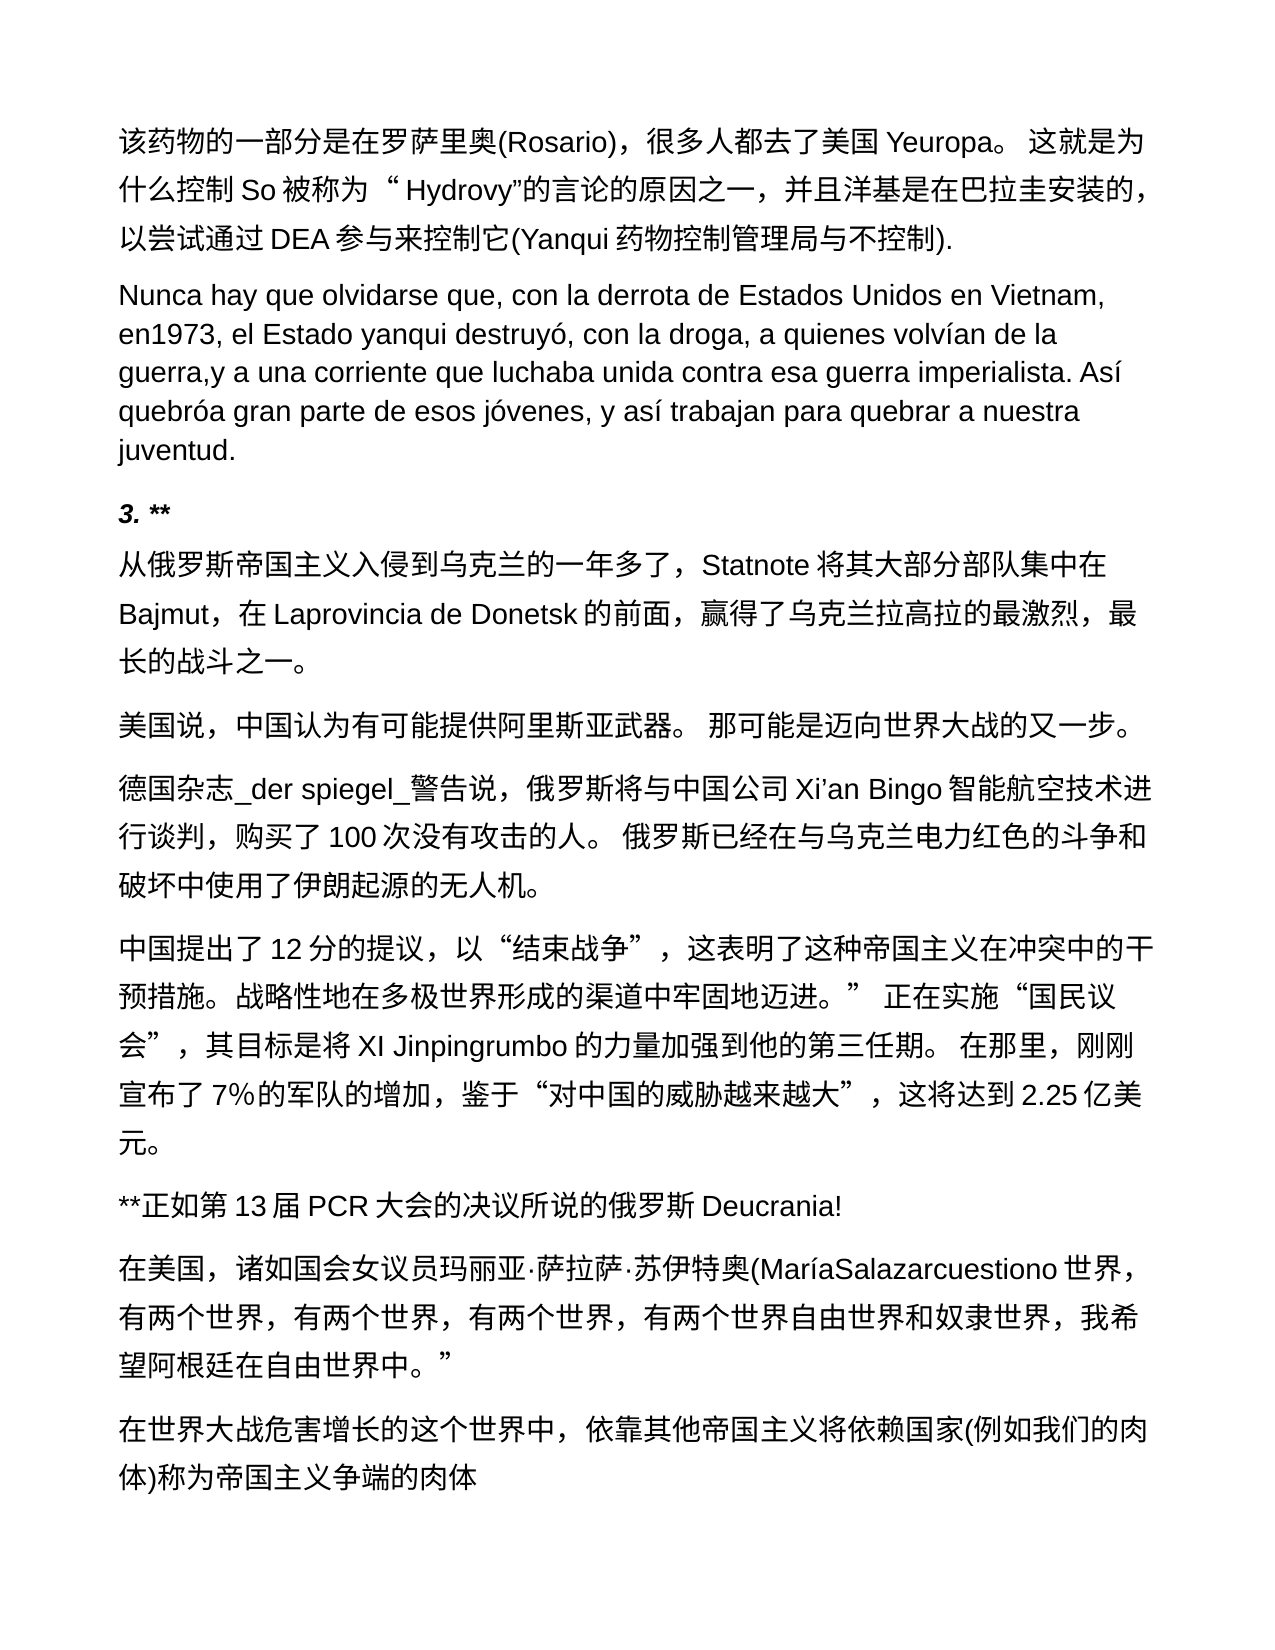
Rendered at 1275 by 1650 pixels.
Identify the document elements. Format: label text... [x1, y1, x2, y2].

text 从俄罗斯帝国主义入侵到乌克兰的一年多了，Statnote将其大部分部队集中在Bajmut，在Laprovincia de Donetsk的前面，赢得了乌克兰拉高拉的最激烈，最长的战斗之一。 [118, 542, 1157, 681]
text **正如第13届PCR大会的决议所说的俄罗斯Deucrania! [118, 1183, 1157, 1225]
text 中国提出了12分的提议，以“结束战争”，这表明了这种帝国主义在冲突中的干预措施。战略性地在多极世界形成的渠道中牢固地迈进。” 正在实施“国民议会”，其目标是将XI Jinpingrumbo的力量加强到他的第三任期。 在那里，刚刚宣布了7％的军队的增加，鉴于“对中国的威胁越来越大”，这将达到2.25亿美元。 [118, 925, 1157, 1162]
text 在世界大战危害增长的这个世界中，依靠其他帝国主义将依赖国家(例如我们的肉体)称为帝国主义争端的肉体 [118, 1406, 1157, 1497]
text 美国说，中国认为有可能提供阿里斯亚武器。 那可能是迈向世界大战的又一步。 [118, 702, 1157, 744]
text Nunca hay que olvidarse que, con la derrota de Estados Unidos en Vietnam, en1973, el Estado yanqui destruyó, con la droga, a quienes volvían de la guerra,y a una corriente que luchaba unida contra esa guerra imperialista. Así quebróa gran parte de esos jóvenes, y así trabajan para quebrar a nuestra juventud. [118, 278, 1157, 466]
text 该药物的一部分是在罗萨里奥(Rosario)，很多人都去了美国Yeuropa。 这就是为什么控制So被称为“ Hydrovy”的言论的原因之一，并且洋基是在巴拉圭安装的，以尝试通过DEA参与来控制它(Yanqui药物控制管理局与不控制). [118, 118, 1157, 257]
subtitle 3. ** [118, 498, 1157, 529]
text 在美国，诸如国会女议员玛丽亚·萨拉萨·苏伊特奥(MaríaSalazarcuestiono世界，有两个世界，有两个世界，有两个世界，有两个世界自由世界和奴隶世界，我希望阿根廷在自由世界中。” [118, 1246, 1157, 1385]
text 德国杂志_der spiegel_警告说，俄罗斯将与中国公司Xi’an Bingo智能航空技术进行谈判，购买了100次没有攻击的人。 俄罗斯已经在与乌克兰电力红色的斗争和破坏中使用了伊朗起源的无人机。 [118, 765, 1157, 904]
